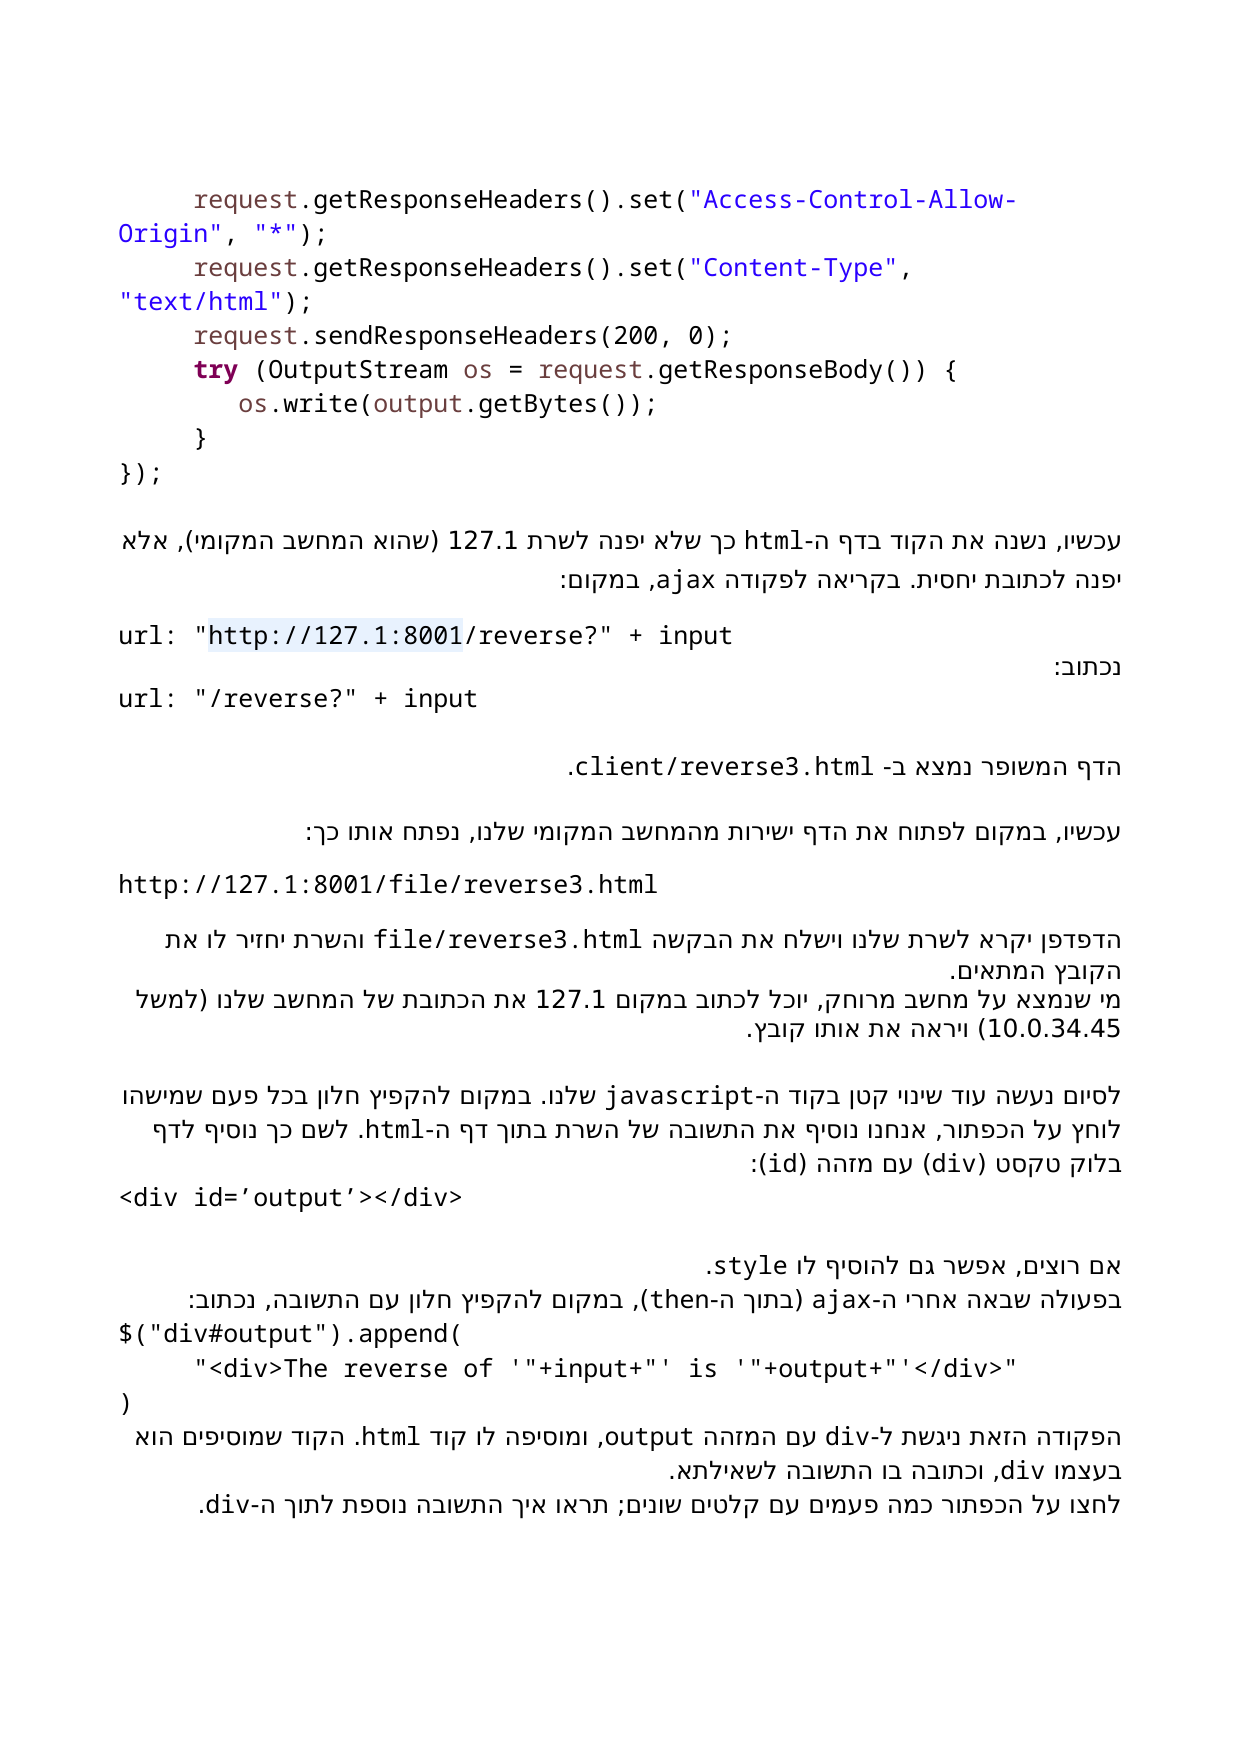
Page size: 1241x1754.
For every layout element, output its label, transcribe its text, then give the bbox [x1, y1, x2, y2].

text בפעולה שבאה אחרי ה-ajax (בתוך ה-then), במקום להקפיץ חלון עם התשובה, נכתוב: [118, 1282, 1122, 1316]
text http://127.1:8001/file/reverse3.html [118, 867, 1122, 901]
text עכשיו, נשנה את הקוד בדף ה-html כך שלא יפנה לשרת 127.1 (שהוא המחשב המקומי), אלא יפנה לכתובת יחסית. בקריאה לפקודה ajax, במקום: [118, 522, 1122, 596]
text נכתוב: [118, 652, 1122, 681]
text url: "/reverse?" + input [118, 681, 1122, 715]
text אם רוצים, אפשר גם להוסיף לו style. [118, 1248, 1122, 1282]
text <div id=’output’></div> [118, 1180, 1122, 1214]
text request.sendResponseHeaders(200, 0); [118, 318, 1122, 352]
text ) [118, 1384, 1122, 1418]
text עכשיו, במקום לפתוח את הדף ישירות מהמחשב המקומי שלנו, נפתח אותו כך: [118, 817, 1122, 846]
text הדף המשופר נמצא ב- client/reverse3.html. [118, 749, 1122, 783]
text } [118, 420, 1122, 454]
text os.write(output.getBytes()); [118, 386, 1122, 420]
text הפקודה הזאת ניגשת ל-div עם המזהה output, ומוסיפה לו קוד html. הקוד שמוסיפים הוא בעצמו div, וכתובה בו התשובה לשאילתא. [118, 1418, 1122, 1486]
text לחצו על הכפתור כמה פעמים עם קלטים שונים; תראו איך התשובה נוספת לתוך ה-div. [118, 1486, 1122, 1521]
text request.getResponseHeaders().set("Access-Control-Allow-Origin", "*"); [118, 182, 1122, 250]
text url: "http://127.1:8001/reverse?" + input [118, 618, 1122, 652]
text try (OutputStream os = request.getResponseBody()) { [118, 352, 1122, 386]
text $("div#output").append( [118, 1316, 1122, 1350]
text הדפדפן יקרא לשרת שלנו וישלח את הבקשה file/reverse3.html והשרת יחזיר לו את הקובץ המתאים. [118, 922, 1122, 985]
text request.getResponseHeaders().set("Content-Type", "text/html"); [118, 250, 1122, 318]
text מי שנמצא על מחשב מרוחק, יוכל לכתוב במקום 127.1 את הכתובת של המחשב שלנו (למשל 10.0.34.45) ויראה את אותו קובץ. [118, 985, 1122, 1044]
text }); [118, 454, 1122, 488]
text לסיום נעשה עוד שינוי קטן בקוד ה-javascript שלנו. במקום להקפיץ חלון בכל פעם שמישהו לוחץ על הכפתור, אנחנו נוסיף את התשובה של השרת בתוך דף ה-html. לשם כך נוסיף לדף בלוק טקסט (div) עם מזהה (id): [118, 1078, 1122, 1180]
text "<div>The reverse of '"+input+"' is '"+output+"'</div>" [118, 1350, 1122, 1384]
